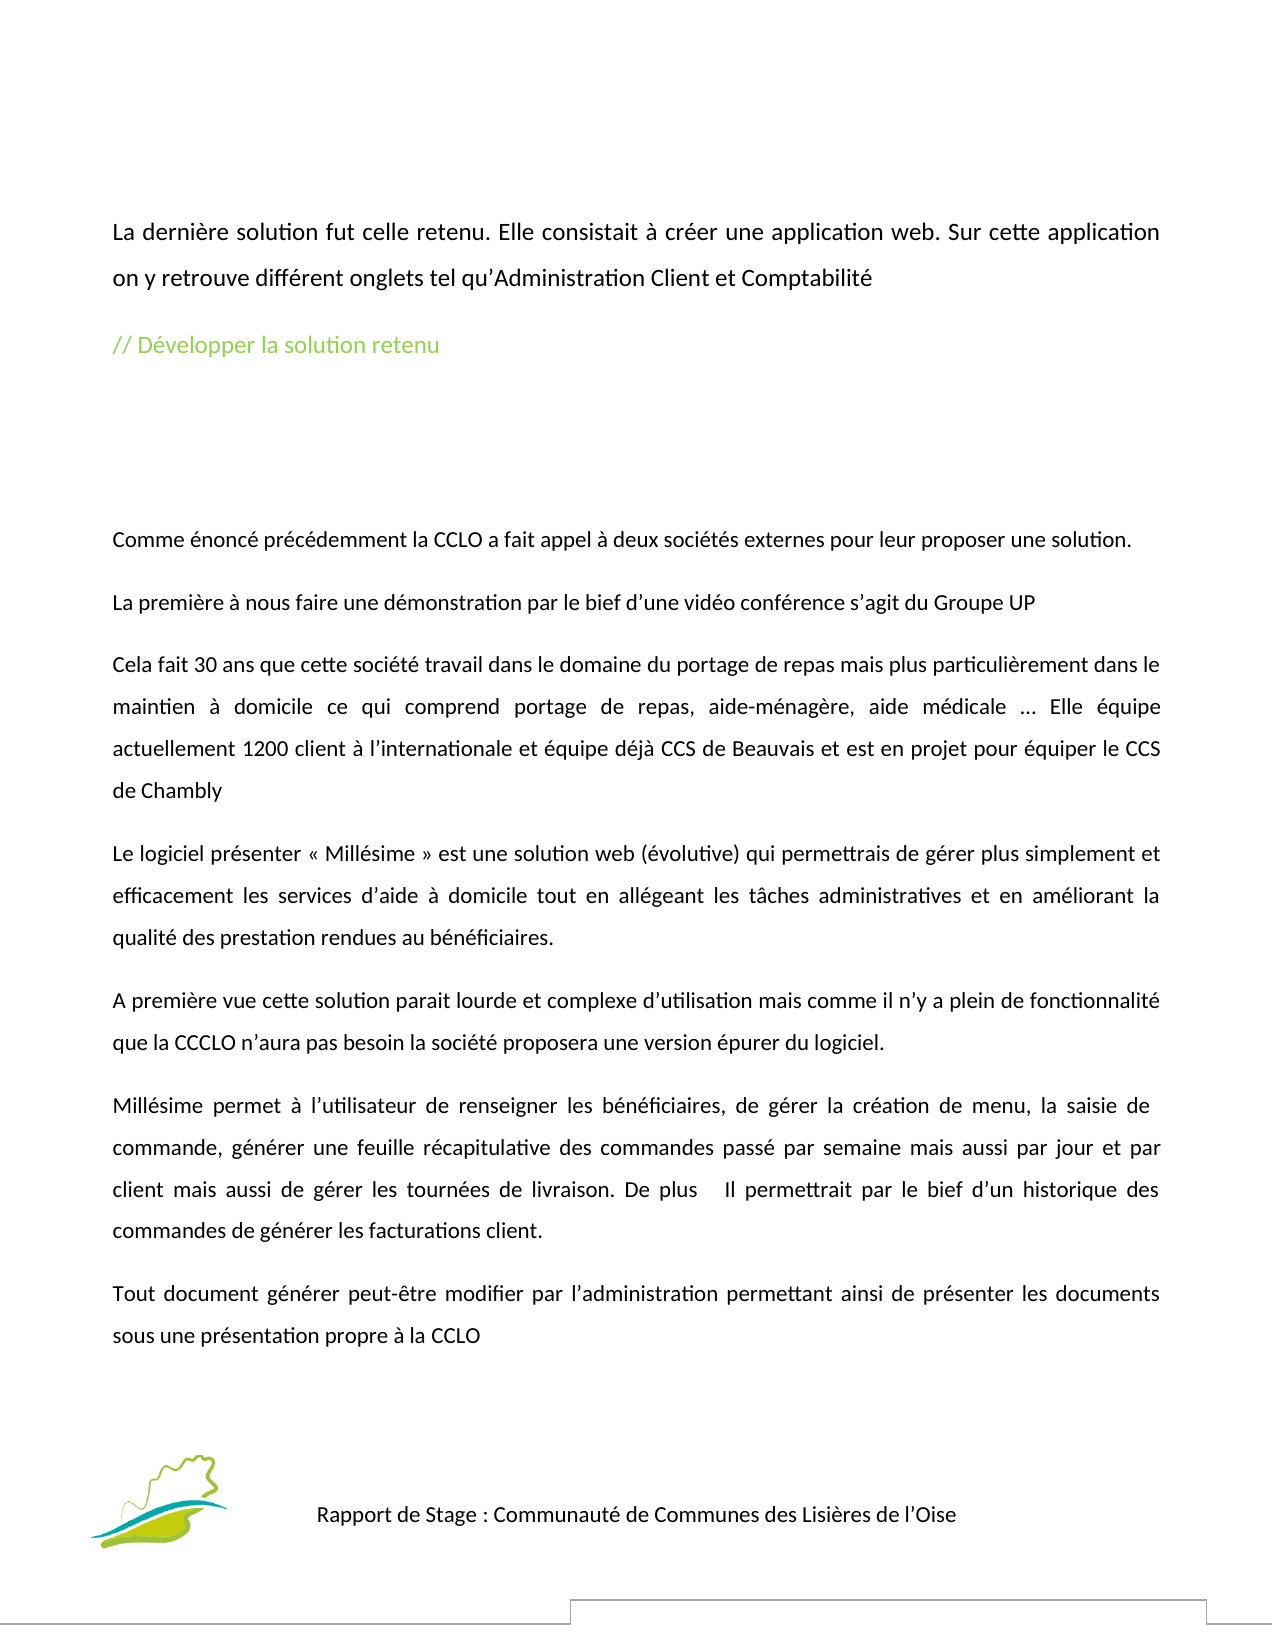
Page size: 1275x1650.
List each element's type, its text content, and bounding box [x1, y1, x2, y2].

text La dernière solution fut celle retenu. Elle consistait à créer une application web. Sur cette application on y retrouve différent onglets tel qu’Administration Client et Comptabilité [112, 217, 1162, 293]
text La première à nous faire une démonstration par le bief d’une vidéo conférence s’agit du Groupe UP [112, 588, 1162, 616]
text Cela fait 30 ans que cette société travail dans le domaine du portage de repas mais plus particulièrement dans le maintien à domicile ce qui comprend portage de repas, aide-ménagère, aide médicale … Elle équipe actuellement 1200 client à l’internationale et équipe déjà CCS de Beauvais et est en projet pour équiper le CCS de Chambly [112, 650, 1162, 804]
text Tout document générer peut-être modifier par l’administration permettant ainsi de présenter les documents sous une présentation propre à la cclo [112, 1279, 1162, 1349]
text // Développer la solution retenu [112, 329, 1162, 359]
text Millésime permet à l’utilisateur de renseigner les bénéficiaires, de gérer la création de menu, la saisie de commande, générer une feuille récapitulative des commandes passé par semaine mais aussi par jour et par client mais aussi de gérer les tournées de livraison. De plus Il permettrait par le bief d’un historique des commandes de générer les facturations client. [112, 1091, 1162, 1245]
text Comme énoncé précédemment la CCLO a fait appel à deux sociétés externes pour leur proposer une solution. [112, 525, 1162, 553]
text A première vue cette solution parait lourde et complexe d’utilisation mais comme il n’y a plein de fonctionnalité que la CCCLO n’aura pas besoin la société proposera une version épurer du logiciel. [112, 986, 1162, 1056]
text Le logiciel présenter « Millésime » est une solution web (évolutive) qui permettrais de gérer plus simplement et efficacement les services d’aide à domicile tout en allégeant les tâches administratives et en améliorant la qualité des prestation rendues au bénéficiaires. [112, 839, 1162, 951]
